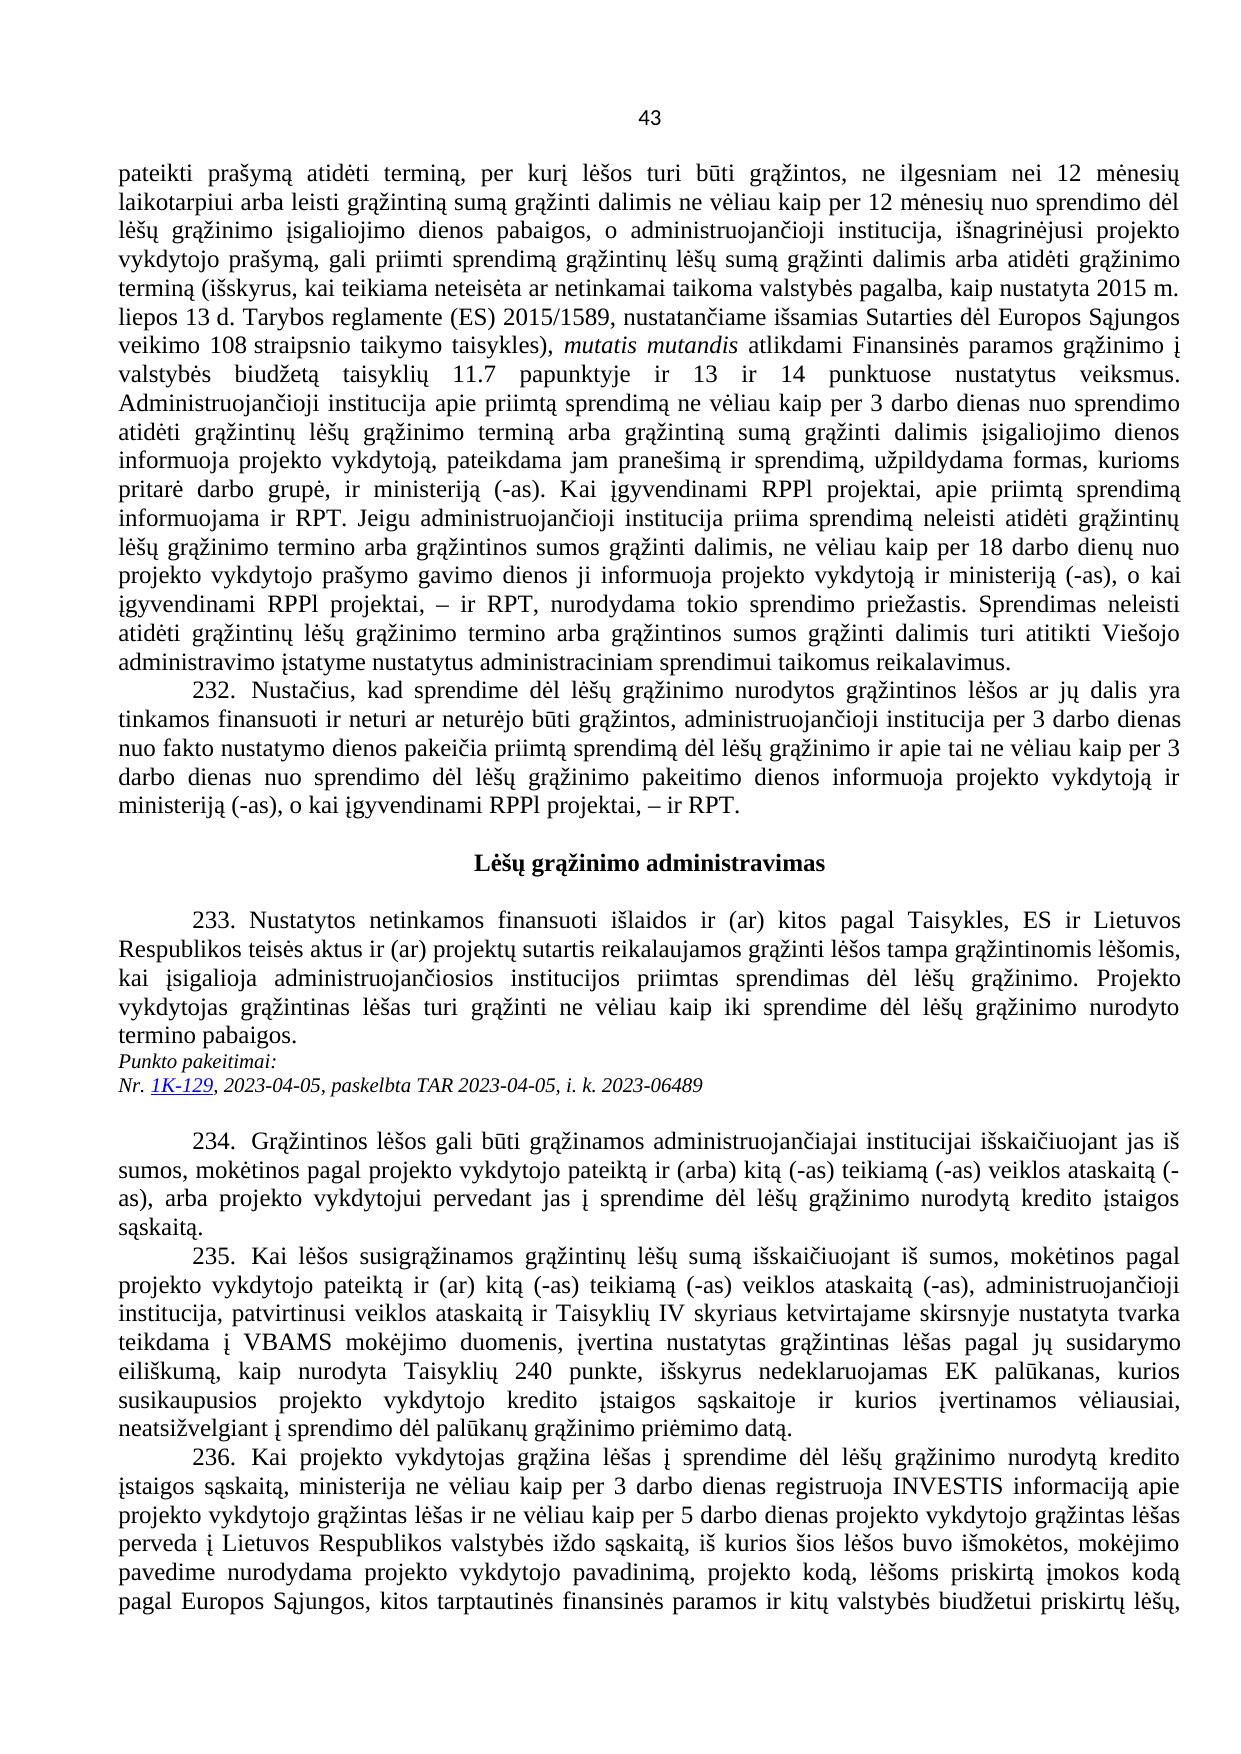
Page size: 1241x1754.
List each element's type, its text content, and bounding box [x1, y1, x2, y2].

text 233. Nustatytos netinkamos finansuoti išlaidos ir (ar) kitos pagal Taisykles, ES ir Lietuvos Respublikos teisės aktus ir (ar) projektų sutartis reikalaujamos grąžinti lėšos tampa grąžintinomis lėšomis, kai įsigalioja administruojančiosios institucijos priimtas sprendimas dėl lėšų grąžinimo. Projekto vykdytojas grąžintinas lėšas turi grąžinti ne vėliau kaip iki sprendime dėl lėšų grąžinimo nurodyto termino pabaigos. [118, 905, 1181, 1049]
text Punkto pakeitimai: [118, 1049, 1181, 1073]
subtitle Lėšų grąžinimo administravimas [118, 848, 1181, 877]
text 235. Kai lėšos susigrąžinamos grąžintinų lėšų sumą išskaičiuojant iš sumos, mokėtinos pagal projekto vykdytojo pateiktą ir (ar) kitą (-as) teikiamą (-as) veiklos ataskaitą (-as), administruojančioji institucija, patvirtinusi veiklos ataskaitą ir Taisyklių IV skyriaus ketvirtajame skirsnyje nustatyta tvarka teikdama į VBAMS mokėjimo duomenis, įvertina nustatytas grąžintinas lėšas pagal jų susidarymo eiliškumą, kaip nurodyta Taisyklių 240 punkte, išskyrus nedeklaruojamas EK palūkanas, kurios susikaupusios projekto vykdytojo kredito įstaigos sąskaitoje ir kurios įvertinamos vėliausiai, neatsižvelgiant į sprendimo dėl palūkanų grąžinimo priėmimo datą. [118, 1241, 1181, 1442]
text Nr. 1K-129, 2023-04-05, paskelbta TAR 2023-04-05, i. k. 2023-06489 [118, 1073, 1181, 1097]
text 234. Grąžintinos lėšos gali būti grąžinamos administruojančiajai institucijai išskaičiuojant jas iš sumos, mokėtinos pagal projekto vykdytojo pateiktą ir (arba) kitą (-as) teikiamą (-as) veiklos ataskaitą (-as), arba projekto vykdytojui pervedant jas į sprendime dėl lėšų grąžinimo nurodytą kredito įstaigos sąskaitą. [118, 1126, 1181, 1241]
text 236. Kai projekto vykdytojas grąžina lėšas į sprendime dėl lėšų grąžinimo nurodytą kredito įstaigos sąskaitą, ministerija ne vėliau kaip per 3 darbo dienas registruoja INVESTIS informaciją apie projekto vykdytojo grąžintas lėšas ir ne vėliau kaip per 5 darbo dienas projekto vykdytojo grąžintas lėšas perveda į Lietuvos Respublikos valstybės iždo sąskaitą, iš kurios šios lėšos buvo išmokėtos, mokėjimo pavedime nurodydama projekto vykdytojo pavadinimą, projekto kodą, lėšoms priskirtą įmokos kodą pagal Europos Sąjungos, kitos tarptautinės finansinės paramos ir kitų valstybės biudžetui priskirtų lėšų, [118, 1442, 1181, 1615]
text 232. Nustačius, kad sprendime dėl lėšų grąžinimo nurodytos grąžintinos lėšos ar jų dalis yra tinkamos finansuoti ir neturi ar neturėjo būti grąžintos, administruojančioji institucija per 3 darbo dienas nuo fakto nustatymo dienos pakeičia priimtą sprendimą dėl lėšų grąžinimo ir apie tai ne vėliau kaip per 3 darbo dienas nuo sprendimo dėl lėšų grąžinimo pakeitimo dienos informuoja projekto vykdytoją ir ministeriją (-as), o kai įgyvendinami RPPl projektai, – ir RPT. [118, 675, 1181, 819]
text pateikti prašymą atidėti terminą, per kurį lėšos turi būti grąžintos, ne ilgesniam nei 12 mėnesių laikotarpiui arba leisti grąžintiną sumą grąžinti dalimis ne vėliau kaip per 12 mėnesių nuo sprendimo dėl lėšų grąžinimo įsigaliojimo dienos pabaigos, o administruojančioji institucija, išnagrinėjusi projekto vykdytojo prašymą, gali priimti sprendimą grąžintinų lėšų sumą grąžinti dalimis arba atidėti grąžinimo terminą (išskyrus, kai teikiama neteisėta ar netinkamai taikoma valstybės pagalba, kaip nustatyta 2015 m. liepos 13 d. Tarybos reglamente (ES) 2015/1589, nustatančiame išsamias Sutarties dėl Europos Sąjungos veikimo 108 straipsnio taikymo taisykles), mutatis mutandis atlikdami Finansinės paramos grąžinimo į valstybės biudžetą taisyklių 11.7 papunktyje ir 13 ir 14 punktuose nustatytus veiksmus. Administruojančioji institucija apie priimtą sprendimą ne vėliau kaip per 3 darbo dienas nuo sprendimo atidėti grąžintinų lėšų grąžinimo terminą arba grąžintiną sumą grąžinti dalimis įsigaliojimo dienos informuoja projekto vykdytoją, pateikdama jam pranešimą ir sprendimą, užpildydama formas, kurioms pritarė darbo grupė, ir ministeriją (-as). Kai įgyvendinami RPPl projektai, apie priimtą sprendimą informuojama ir RPT. Jeigu administruojančioji institucija priima sprendimą neleisti atidėti grąžintinų lėšų grąžinimo termino arba grąžintinos sumos grąžinti dalimis, ne vėliau kaip per 18 darbo dienų nuo projekto vykdytojo prašymo gavimo dienos ji informuoja projekto vykdytoją ir ministeriją (-as), o kai įgyvendinami RPPl projektai, – ir RPT, nurodydama tokio sprendimo priežastis. Sprendimas neleisti atidėti grąžintinų lėšų grąžinimo termino arba grąžintinos sumos grąžinti dalimis turi atitikti Viešojo administravimo įstatyme nustatytus administraciniam sprendimui taikomus reikalavimus. [118, 158, 1181, 675]
